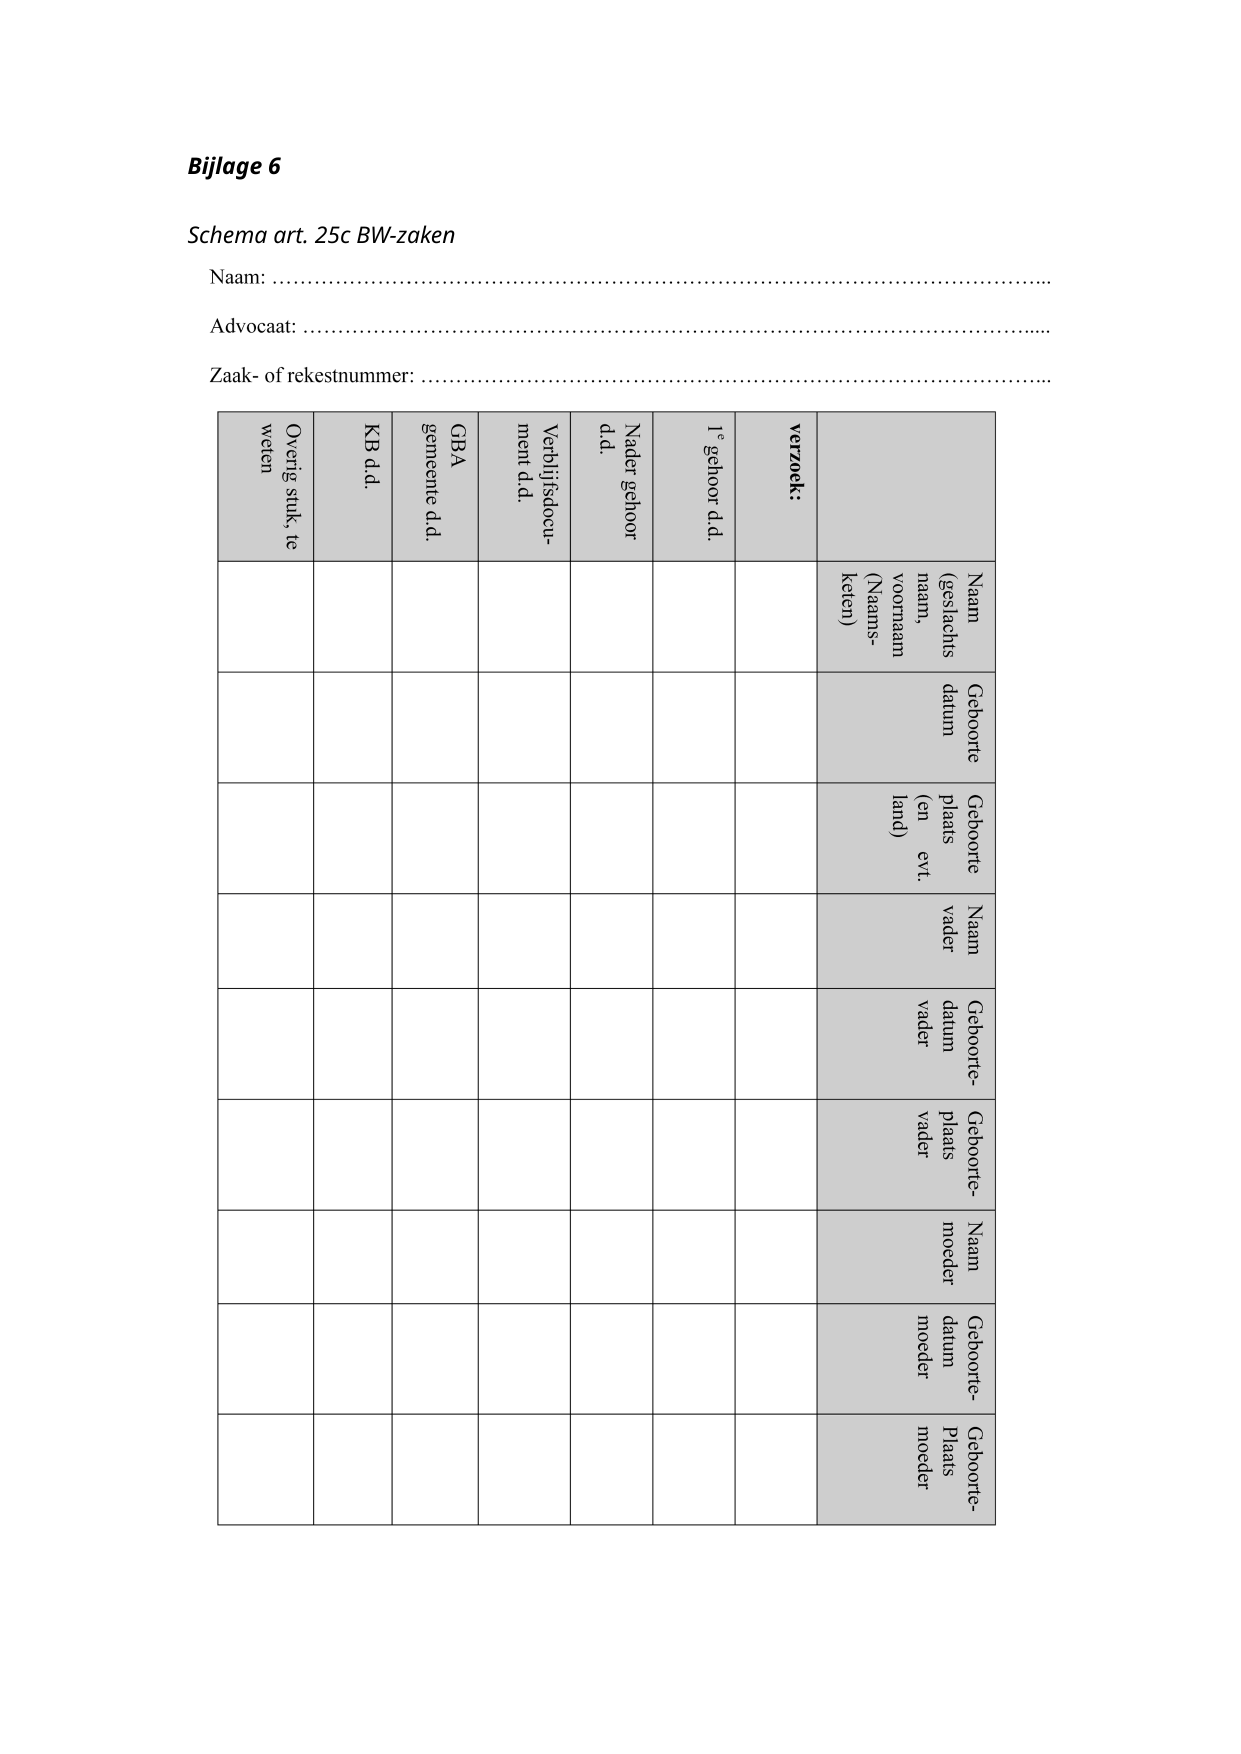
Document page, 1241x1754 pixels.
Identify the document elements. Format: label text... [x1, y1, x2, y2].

picture [187, 265, 1075, 1531]
subtitle Bijlage 6 [187, 150, 1053, 181]
subtitle Schema art. 25c BW-zaken [187, 219, 1053, 250]
